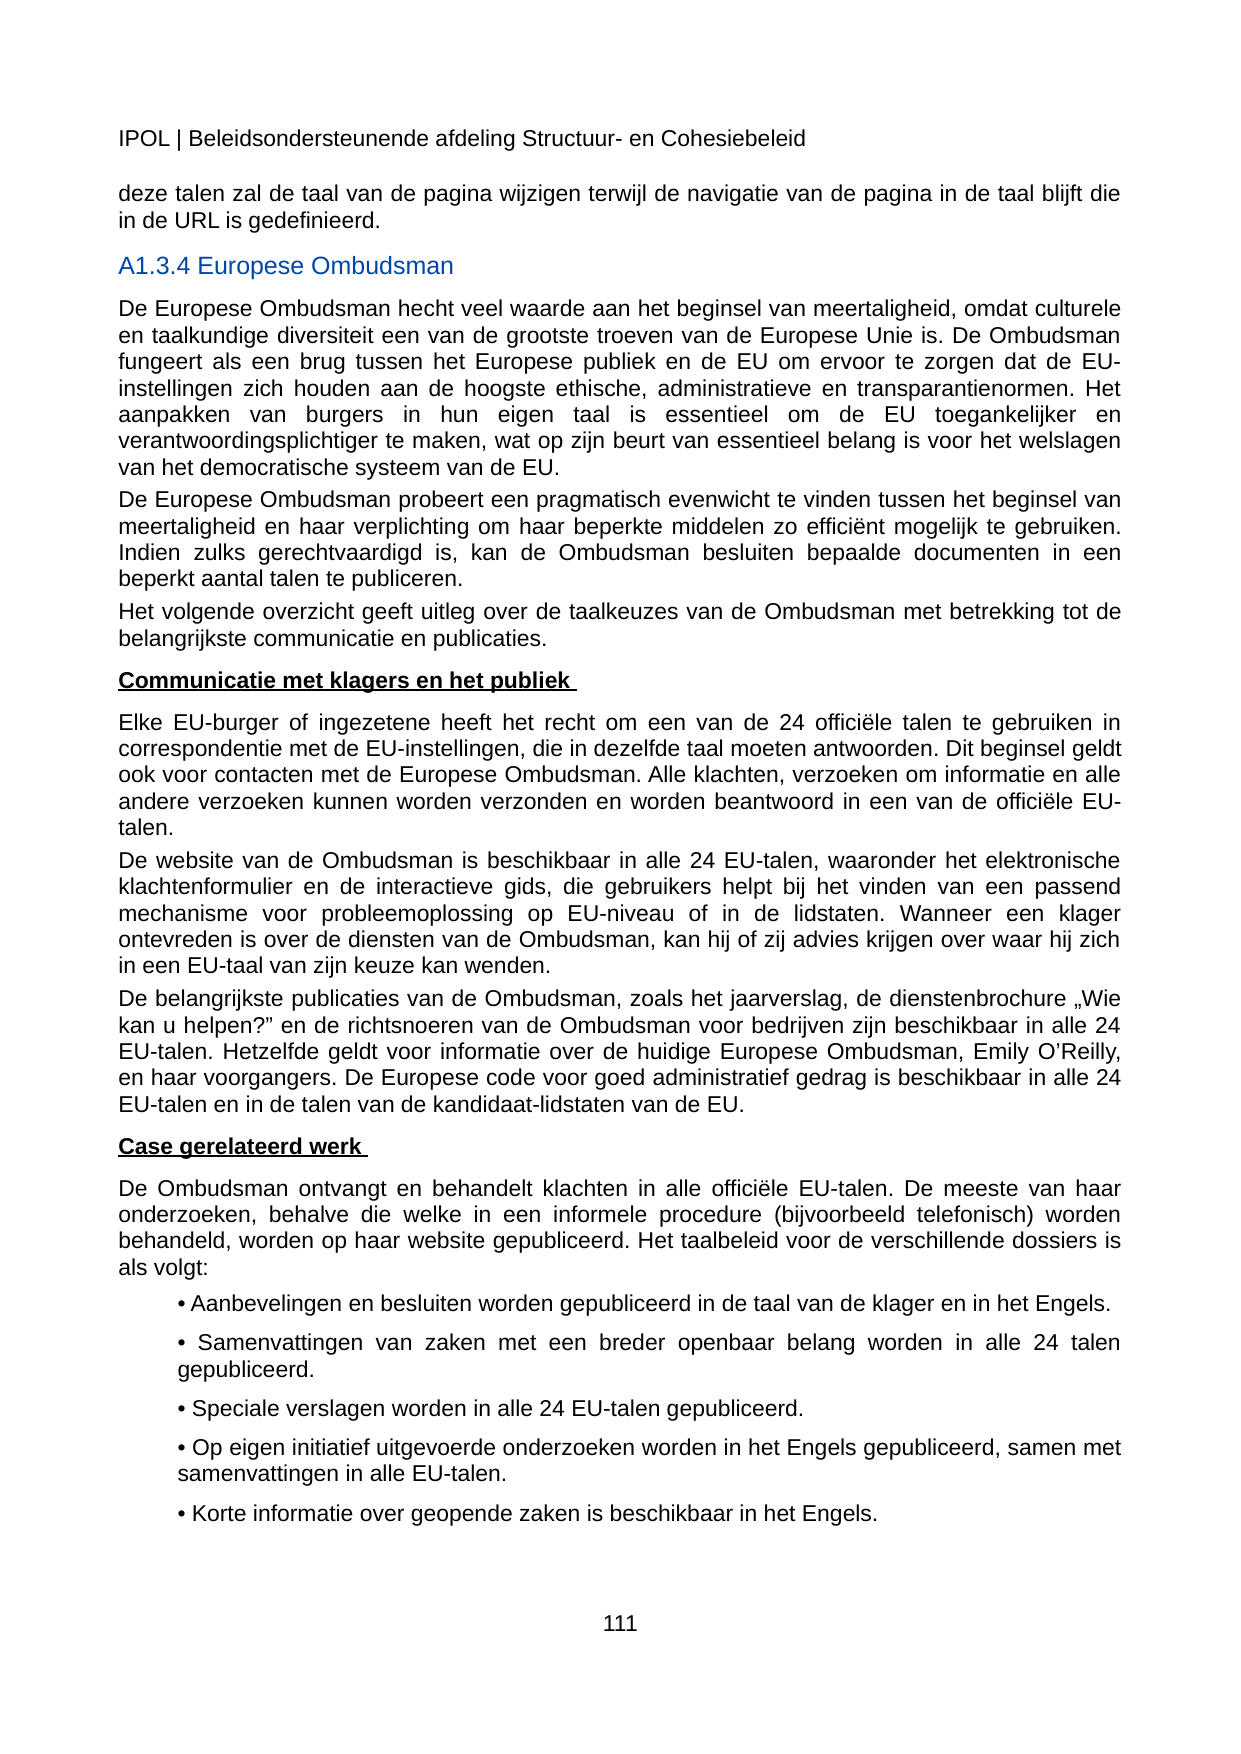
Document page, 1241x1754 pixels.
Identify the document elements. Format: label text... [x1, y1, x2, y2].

text • Korte informatie over geopende zaken is beschikbaar in het Engels. [177, 1500, 1122, 1526]
subtitle Case gerelateerd werk [118, 1133, 1122, 1159]
text • Aanbevelingen en besluiten worden gepubliceerd in de taal van de klager en in het Engels. [177, 1290, 1122, 1316]
text De website van de Ombudsman is beschikbaar in alle 24 EU-talen, waaronder het elektronische klachtenformulier en de interactieve gids, die gebruikers helpt bij het vinden van een passend mechanisme voor probleemoplossing op EU-niveau of in de lidstaten. Wanneer een klager ontevreden is over de diensten van de Ombudsman, kan hij of zij advies krijgen over waar hij zich in een EU-taal van zijn keuze kan wenden. [118, 847, 1122, 979]
subtitle A1.3.4 Europese Ombudsman [118, 251, 1122, 280]
text De Ombudsman ontvangt en behandelt klachten in alle officiële EU-talen. De meeste van haar onderzoeken, behalve die welke in een informele procedure (bijvoorbeeld telefonisch) worden behandeld, worden op haar website gepubliceerd. Het taalbeleid voor de verschillende dossiers is als volgt: [118, 1175, 1122, 1280]
text De Europese Ombudsman probeert een pragmatisch evenwicht te vinden tussen het beginsel van meertaligheid en haar verplichting om haar beperkte middelen zo efficiënt mogelijk te gebruiken. Indien zulks gerechtvaardigd is, kan de Ombudsman besluiten bepaalde documenten in een beperkt aantal talen te publiceren. [118, 486, 1122, 592]
text Het volgende overzicht geeft uitleg over de taalkeuzes van de Ombudsman met betrekking tot de belangrijkste communicatie en publicaties. [118, 598, 1122, 651]
text De Europese Ombudsman hecht veel waarde aan het beginsel van meertaligheid, omdat culturele en taalkundige diversiteit een van de grootste troeven van de Europese Unie is. De Ombudsman fungeert als een brug tussen het Europese publiek en de EU om ervoor te zorgen dat de EU-instellingen zich houden aan de hoogste ethische, administratieve en transparantienormen. Het aanpakken van burgers in hun eigen taal is essentieel om de EU toegankelijker en verantwoordingsplichtiger te maken, wat op zijn beurt van essentieel belang is voor het welslagen van het democratische systeem van de EU. [118, 295, 1122, 480]
text deze talen zal de taal van de pagina wijzigen terwijl de navigatie van de pagina in de taal blijft die in de URL is gedefinieerd. [118, 180, 1122, 233]
text • Speciale verslagen worden in alle 24 EU-talen gepubliceerd. [177, 1395, 1122, 1421]
text De belangrijkste publicaties van de Ombudsman, zoals het jaarverslag, de dienstenbrochure „Wie kan u helpen?” en de richtsnoeren van de Ombudsman voor bedrijven zijn beschikbaar in alle 24 EU-talen. Hetzelfde geldt voor informatie over de huidige Europese Ombudsman, Emily O’Reilly, en haar voorgangers. De Europese code voor goed administratief gedrag is beschikbaar in alle 24 EU-talen en in de talen van de kandidaat-lidstaten van de EU. [118, 985, 1122, 1117]
subtitle Communicatie met klagers en het publiek [118, 667, 1122, 693]
text Elke EU-burger of ingezetene heeft het recht om een van de 24 officiële talen te gebruiken in correspondentie met de EU-instellingen, die in dezelfde taal moeten antwoorden. Dit beginsel geldt ook voor contacten met de Europese Ombudsman. Alle klachten, verzoeken om informatie en alle andere verzoeken kunnen worden verzonden en worden beantwoord in een van de officiële EU-talen. [118, 709, 1122, 841]
text • Op eigen initiatief uitgevoerde onderzoeken worden in het Engels gepubliceerd, samen met samenvattingen in alle EU-talen. [177, 1434, 1122, 1487]
text • Samenvattingen van zaken met een breder openbaar belang worden in alle 24 talen gepubliceerd. [177, 1329, 1122, 1382]
